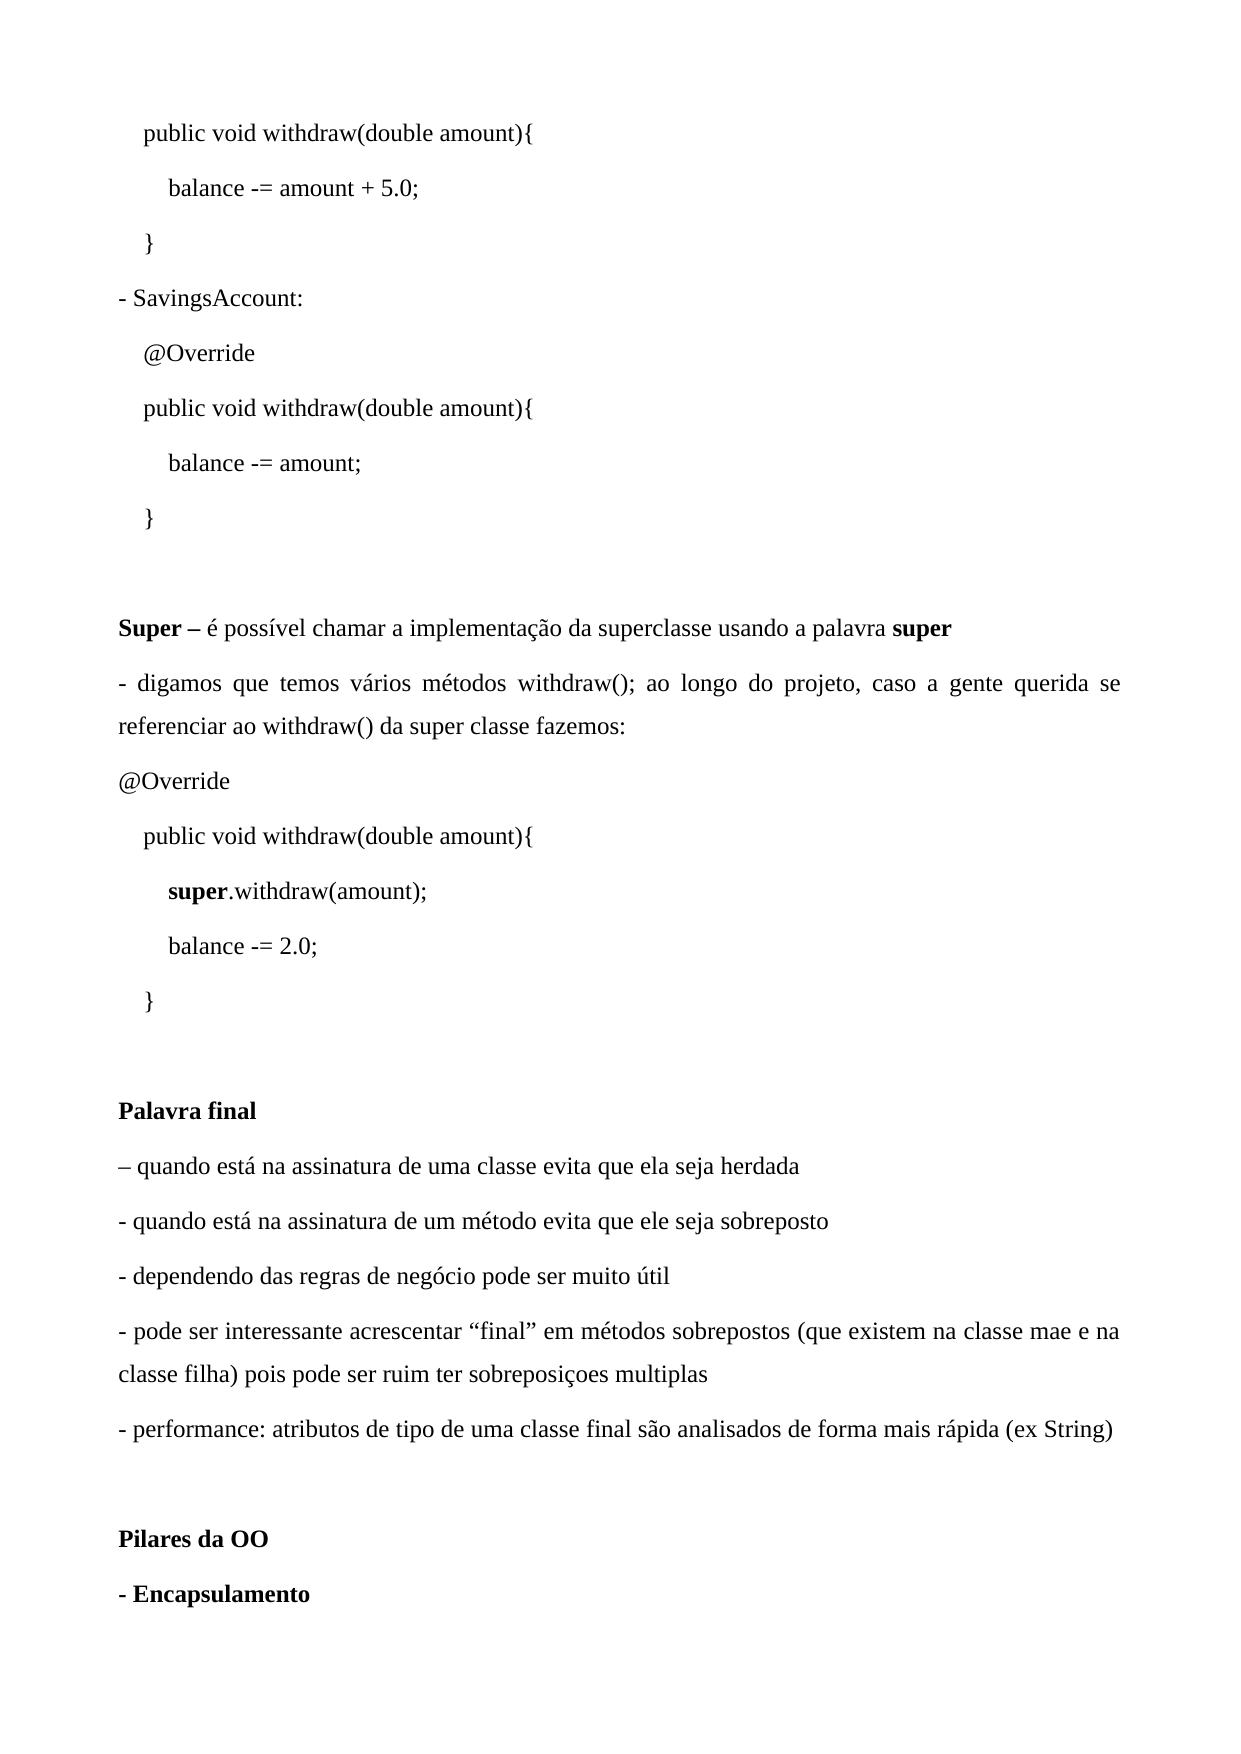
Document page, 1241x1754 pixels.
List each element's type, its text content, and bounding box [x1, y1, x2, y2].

text } [118, 986, 1122, 1015]
text super.withdraw(amount); [118, 876, 1122, 905]
text - Encapsulamento [118, 1579, 1122, 1608]
text @Override [118, 338, 1122, 367]
text balance -= amount; [118, 448, 1122, 477]
text balance -= amount + 5.0; [118, 173, 1122, 202]
text - performance: atributos de tipo de uma classe final são analisados de forma mais rápida (ex String) [118, 1414, 1122, 1443]
text - pode ser interessante acrescentar “final” em métodos sobrepostos (que existem na classe mae e na classe filha) pois pode ser ruim ter sobreposiçoes multiplas [118, 1316, 1122, 1388]
text @Override [118, 766, 1122, 795]
text – quando está na assinatura de uma classe evita que ela seja herdada [118, 1151, 1122, 1180]
text - digamos que temos vários métodos withdraw(); ao longo do projeto, caso a gente querida se referenciar ao withdraw() da super classe fazemos: [118, 668, 1122, 740]
text public void withdraw(double amount){ [118, 393, 1122, 422]
text - quando está na assinatura de um método evita que ele seja sobreposto [118, 1206, 1122, 1235]
text } [118, 228, 1122, 257]
text Pilares da OO [118, 1524, 1122, 1553]
text balance -= 2.0; [118, 931, 1122, 960]
text - SavingsAccount: [118, 283, 1122, 312]
text public void withdraw(double amount){ [118, 821, 1122, 850]
text } [118, 503, 1122, 532]
text Super – é possível chamar a implementação da superclasse usando a palavra super [118, 613, 1122, 642]
text - dependendo das regras de negócio pode ser muito útil [118, 1261, 1122, 1290]
text Palavra final [118, 1096, 1122, 1125]
text public void withdraw(double amount){ [118, 118, 1122, 147]
